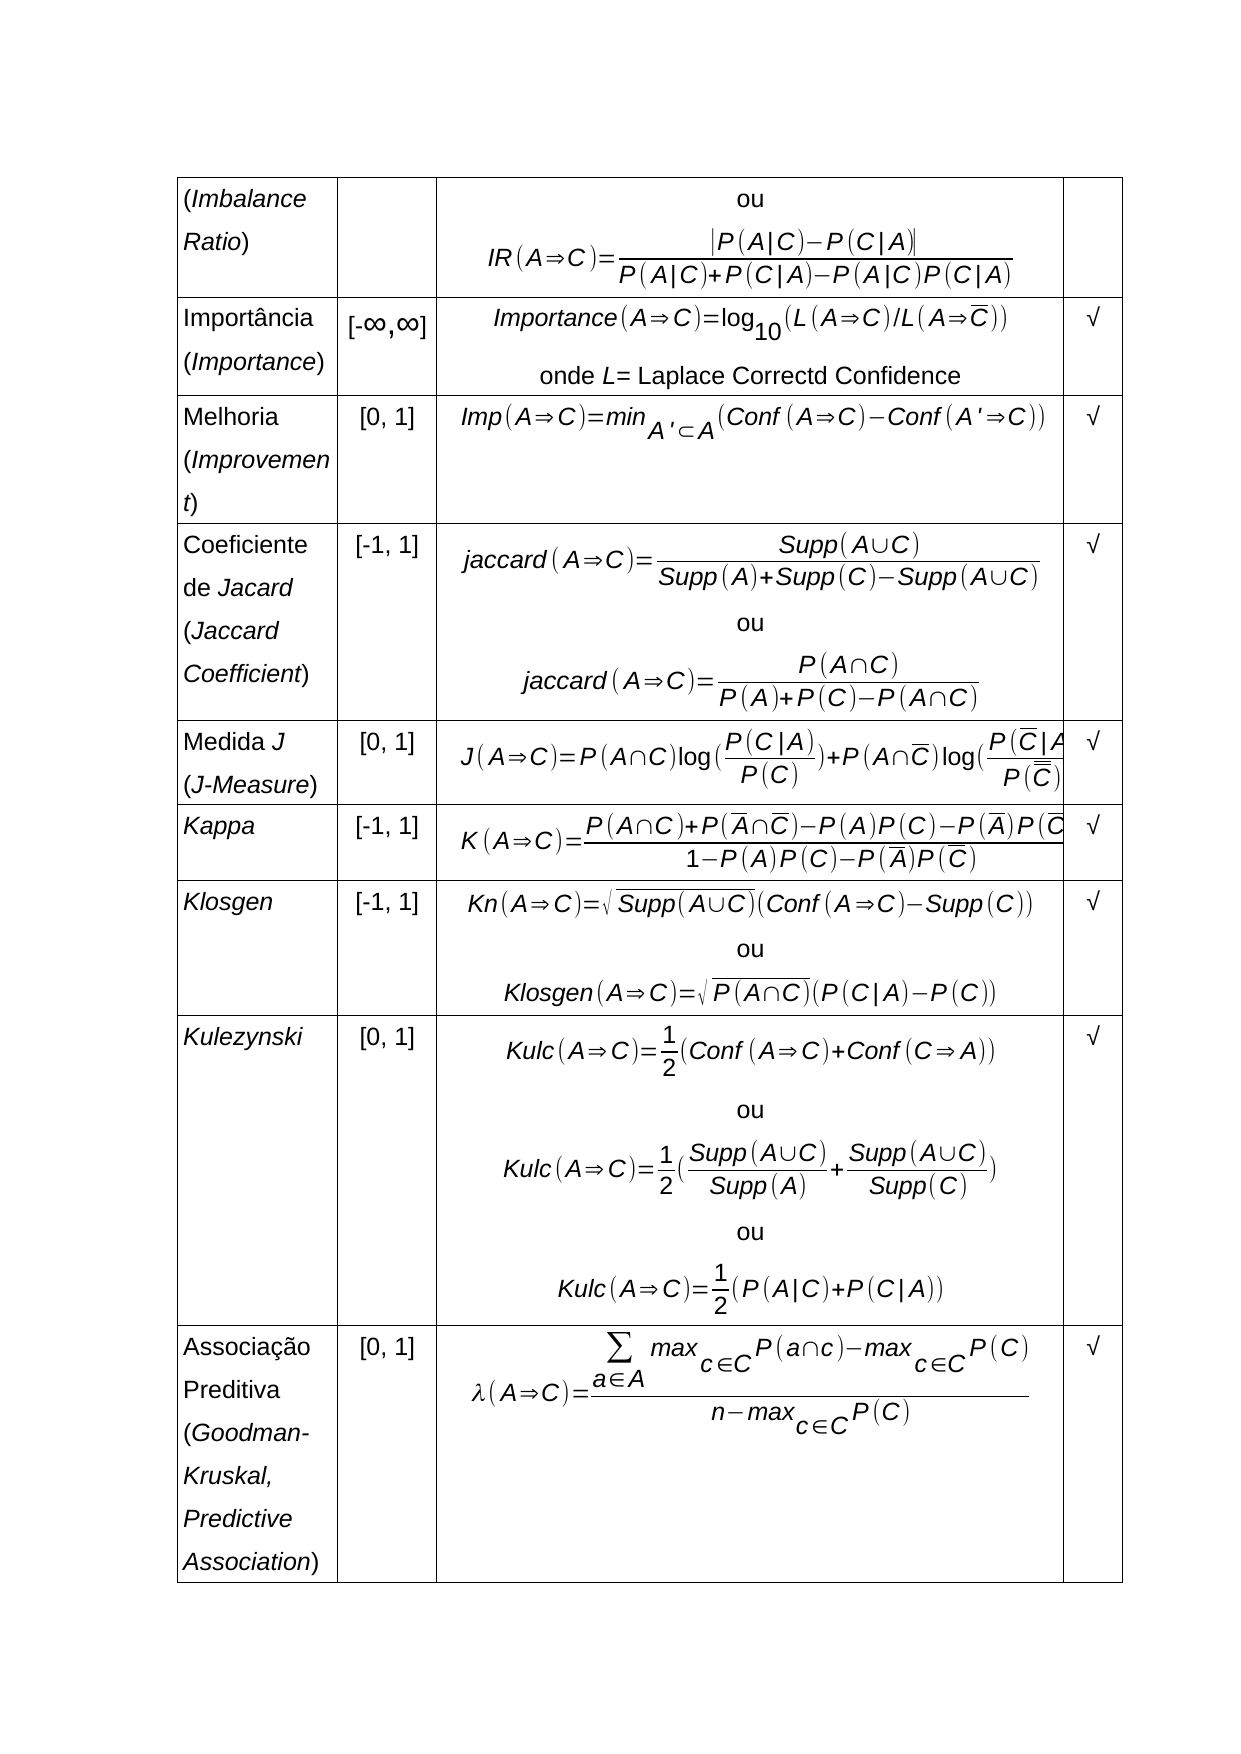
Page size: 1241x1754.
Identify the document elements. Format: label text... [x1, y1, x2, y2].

table_cell Kulezynski [178, 1016, 337, 1325]
table_cell (Imbalance Ratio) [178, 178, 337, 297]
table_cell Importância (Importance) [178, 298, 337, 395]
table_cell Coeficiente de Jacard (Jaccard Coefficient) [178, 524, 337, 720]
table_cell [1057, 736, 1063, 743]
table_cell ou [437, 881, 1063, 1015]
table_cell √ [1064, 1326, 1122, 1582]
table_cell √ [1064, 524, 1122, 720]
table_cell √ [1064, 396, 1122, 523]
table_cell Associação Preditiva (Goodman-Kruskal, Predictive Association) [178, 1326, 337, 1582]
table_cell [-∞,∞] [338, 298, 436, 395]
table_cell ou [437, 178, 1063, 297]
table_cell [437, 1326, 1063, 1582]
table_cell [0, 1] [338, 1326, 436, 1582]
table_cell √ [1064, 298, 1122, 395]
table_cell Melhoria (Improvement) [178, 396, 337, 523]
table_cell ou [437, 524, 1063, 720]
table_cell [437, 396, 1063, 523]
table_cell [0, 1] [338, 1016, 436, 1325]
table_cell √ [1064, 721, 1122, 804]
table_cell [338, 178, 436, 297]
table_cell onde L= Laplace Correctd Confidence [437, 298, 1063, 395]
table_cell [437, 721, 1063, 804]
table_cell [-1, 1] [338, 805, 436, 880]
table_cell Medida J (J-Measure) [178, 721, 337, 804]
table_cell Klosgen [178, 881, 337, 1015]
table_cell [0, 1] [338, 721, 436, 804]
table_cell √ [1064, 881, 1122, 1015]
table_cell √ [1064, 1016, 1122, 1325]
table_cell ou ou [437, 1016, 1063, 1325]
table_cell [-1, 1] [338, 881, 436, 1015]
table_cell √ [1064, 805, 1122, 880]
table_cell [437, 805, 1063, 880]
table_cell [1064, 178, 1122, 297]
table_cell [-1, 1] [338, 524, 436, 720]
table_cell [0, 1] [338, 396, 436, 523]
table_cell Kappa [178, 805, 337, 880]
